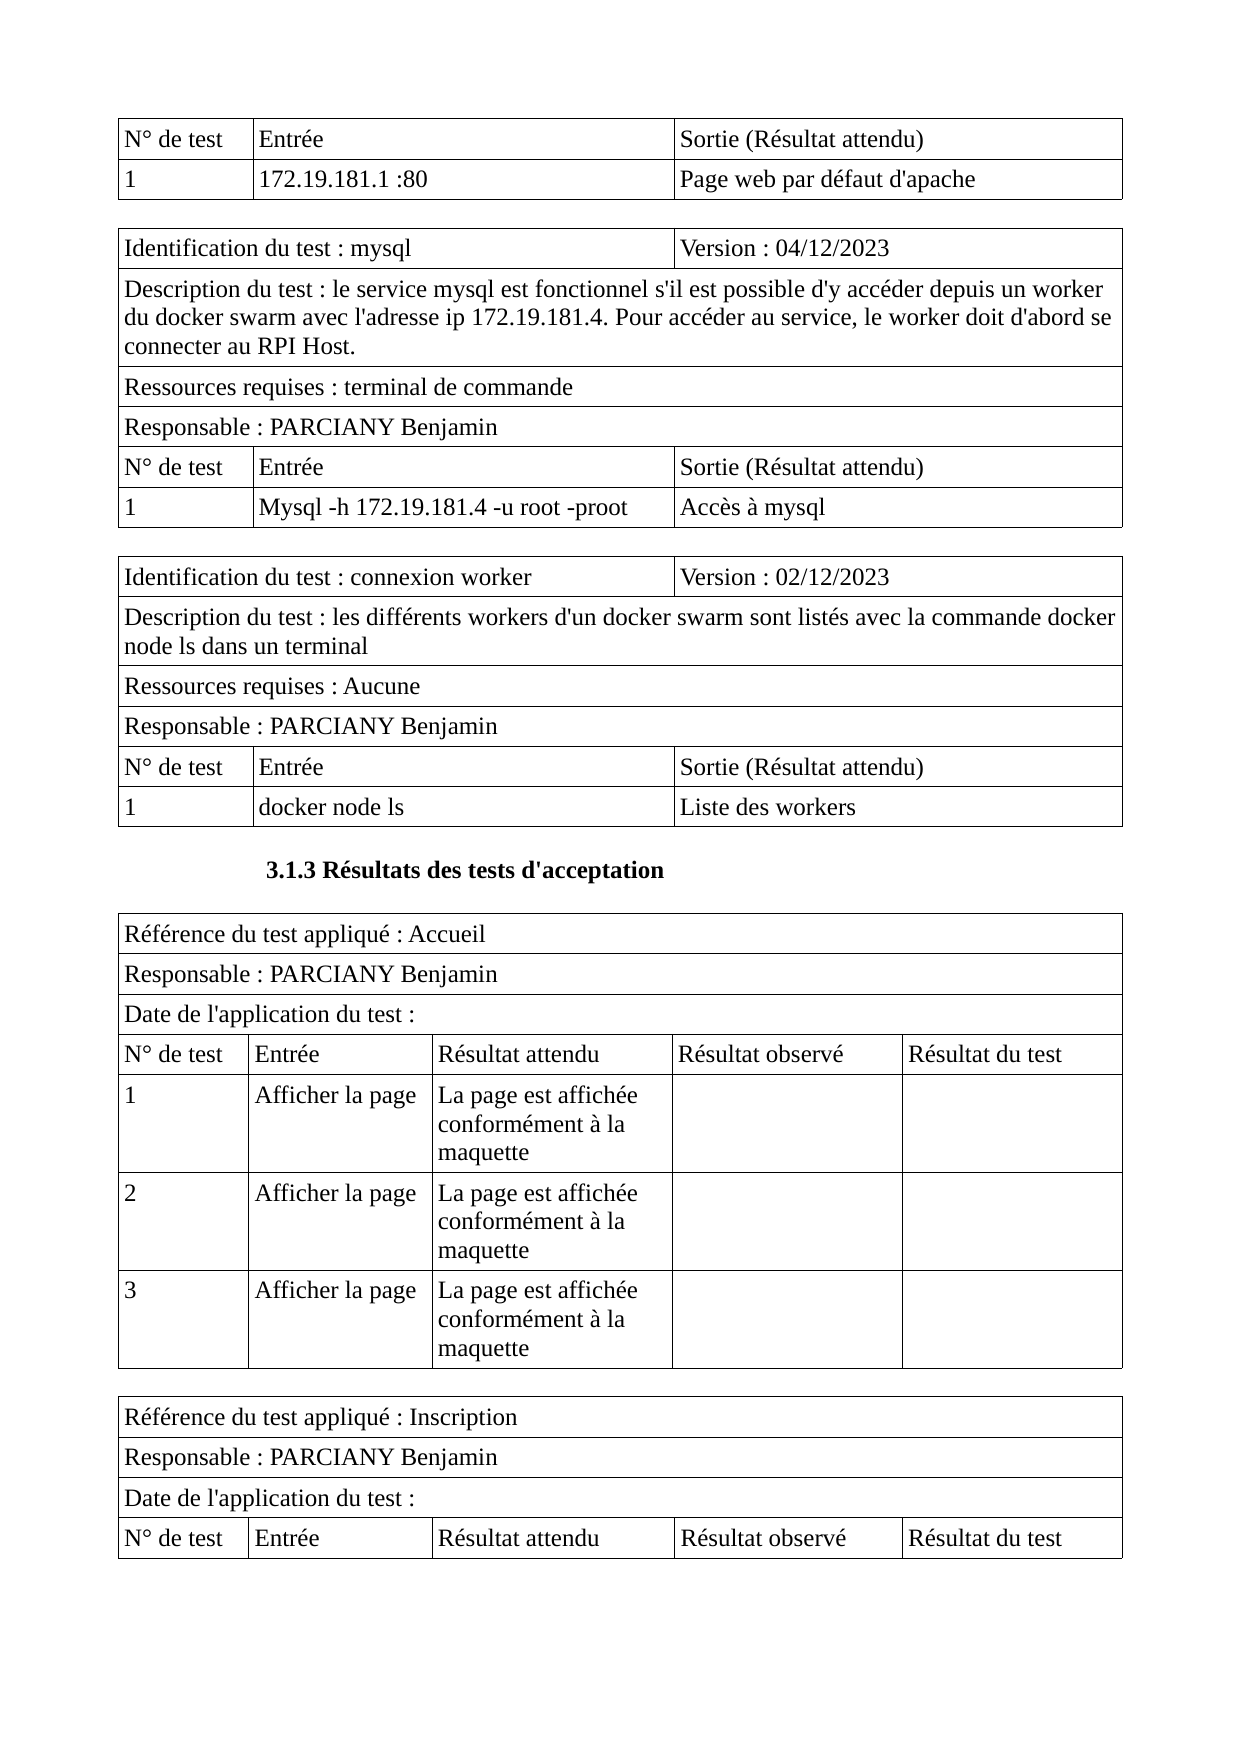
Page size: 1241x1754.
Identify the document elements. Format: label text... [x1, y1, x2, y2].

table_cell Page web par défaut d'apache [675, 160, 1122, 199]
table_cell docker node ls [254, 787, 674, 826]
table_cell Date de l'application du test : [119, 1478, 1122, 1517]
table_header Référence du test appliqué : Accueil [119, 914, 1122, 953]
table_header Version : 04/12/2023 [675, 229, 1122, 268]
table_cell [673, 1075, 902, 1172]
table_cell N° de test [119, 119, 253, 158]
table_cell 1 [119, 787, 253, 826]
table_cell Ressources requises : terminal de commande [119, 367, 1122, 406]
table_cell Responsable : PARCIANY Benjamin [119, 1438, 1122, 1477]
table_cell Responsable : PARCIANY Benjamin [119, 954, 1122, 993]
table_cell 1 [119, 1075, 248, 1172]
table_cell Entrée [249, 1518, 432, 1558]
table_header Identification du test : connexion worker [119, 557, 674, 596]
table_cell N° de test [119, 1035, 248, 1074]
table_cell Entrée [254, 447, 674, 487]
table_cell [903, 1075, 1122, 1172]
table_cell Sortie (Résultat attendu) [675, 447, 1122, 487]
table_cell Responsable : PARCIANY Benjamin [119, 707, 1122, 746]
table_cell Sortie (Résultat attendu) [675, 747, 1122, 786]
table_cell Description du test : les différents workers d'un docker swarm sont listés avec la commande docker node ls dans un terminal [119, 597, 1122, 665]
table_cell Afficher la page [249, 1173, 432, 1270]
table_cell Date de l'application du test : [119, 995, 1122, 1034]
table_cell Résultat observé [675, 1518, 902, 1558]
table_cell [673, 1271, 902, 1367]
table_cell Résultat attendu [433, 1035, 672, 1074]
table_cell Liste des workers [675, 787, 1122, 826]
table_cell La page est affichée conformément à la maquette [433, 1075, 672, 1172]
table_cell Mysql -h 172.19.181.4 -u root -proot [254, 488, 674, 527]
table_cell [903, 1173, 1122, 1270]
table_cell [903, 1271, 1122, 1367]
table_cell Entrée [249, 1035, 432, 1074]
table_header Identification du test : mysql [119, 229, 674, 268]
table_header Version : 02/12/2023 [675, 557, 1122, 596]
table_cell Afficher la page [249, 1075, 432, 1172]
table_cell Afficher la page [249, 1271, 432, 1367]
table_cell 1 [119, 488, 253, 527]
table_cell 172.19.181.1 :80 [254, 160, 674, 199]
table_cell Entrée [254, 119, 674, 158]
table_cell Résultat du test [903, 1518, 1122, 1558]
table_cell Description du test : le service mysql est fonctionnel s'il est possible d'y accéder depuis un worker du docker swarm avec l'adresse ip 172.19.181.4. Pour accéder au service, le worker doit d'abord se connecter au RPI Host. [119, 269, 1122, 366]
table_header Référence du test appliqué : Inscription [119, 1397, 1122, 1437]
table_cell La page est affichée conformément à la maquette [433, 1173, 672, 1270]
table_cell Résultat attendu [433, 1518, 674, 1558]
table_cell 2 [119, 1173, 248, 1270]
table_cell Résultat observé [673, 1035, 902, 1074]
table_cell 3 [119, 1271, 248, 1367]
table_cell N° de test [119, 1518, 248, 1558]
table_cell Résultat du test [903, 1035, 1122, 1074]
table_cell Ressources requises : Aucune [119, 666, 1122, 706]
table_cell Entrée [254, 747, 674, 786]
text 3.1.3 Résultats des tests d'acceptation [118, 855, 1122, 884]
table_cell La page est affichée conformément à la maquette [433, 1271, 672, 1367]
table_cell N° de test [119, 447, 253, 487]
table_cell N° de test [119, 747, 253, 786]
table_cell Accès à mysql [675, 488, 1122, 527]
table_cell [673, 1173, 902, 1270]
table_cell Sortie (Résultat attendu) [675, 119, 1122, 158]
table_cell Responsable : PARCIANY Benjamin [119, 407, 1122, 446]
table_cell 1 [119, 160, 253, 199]
